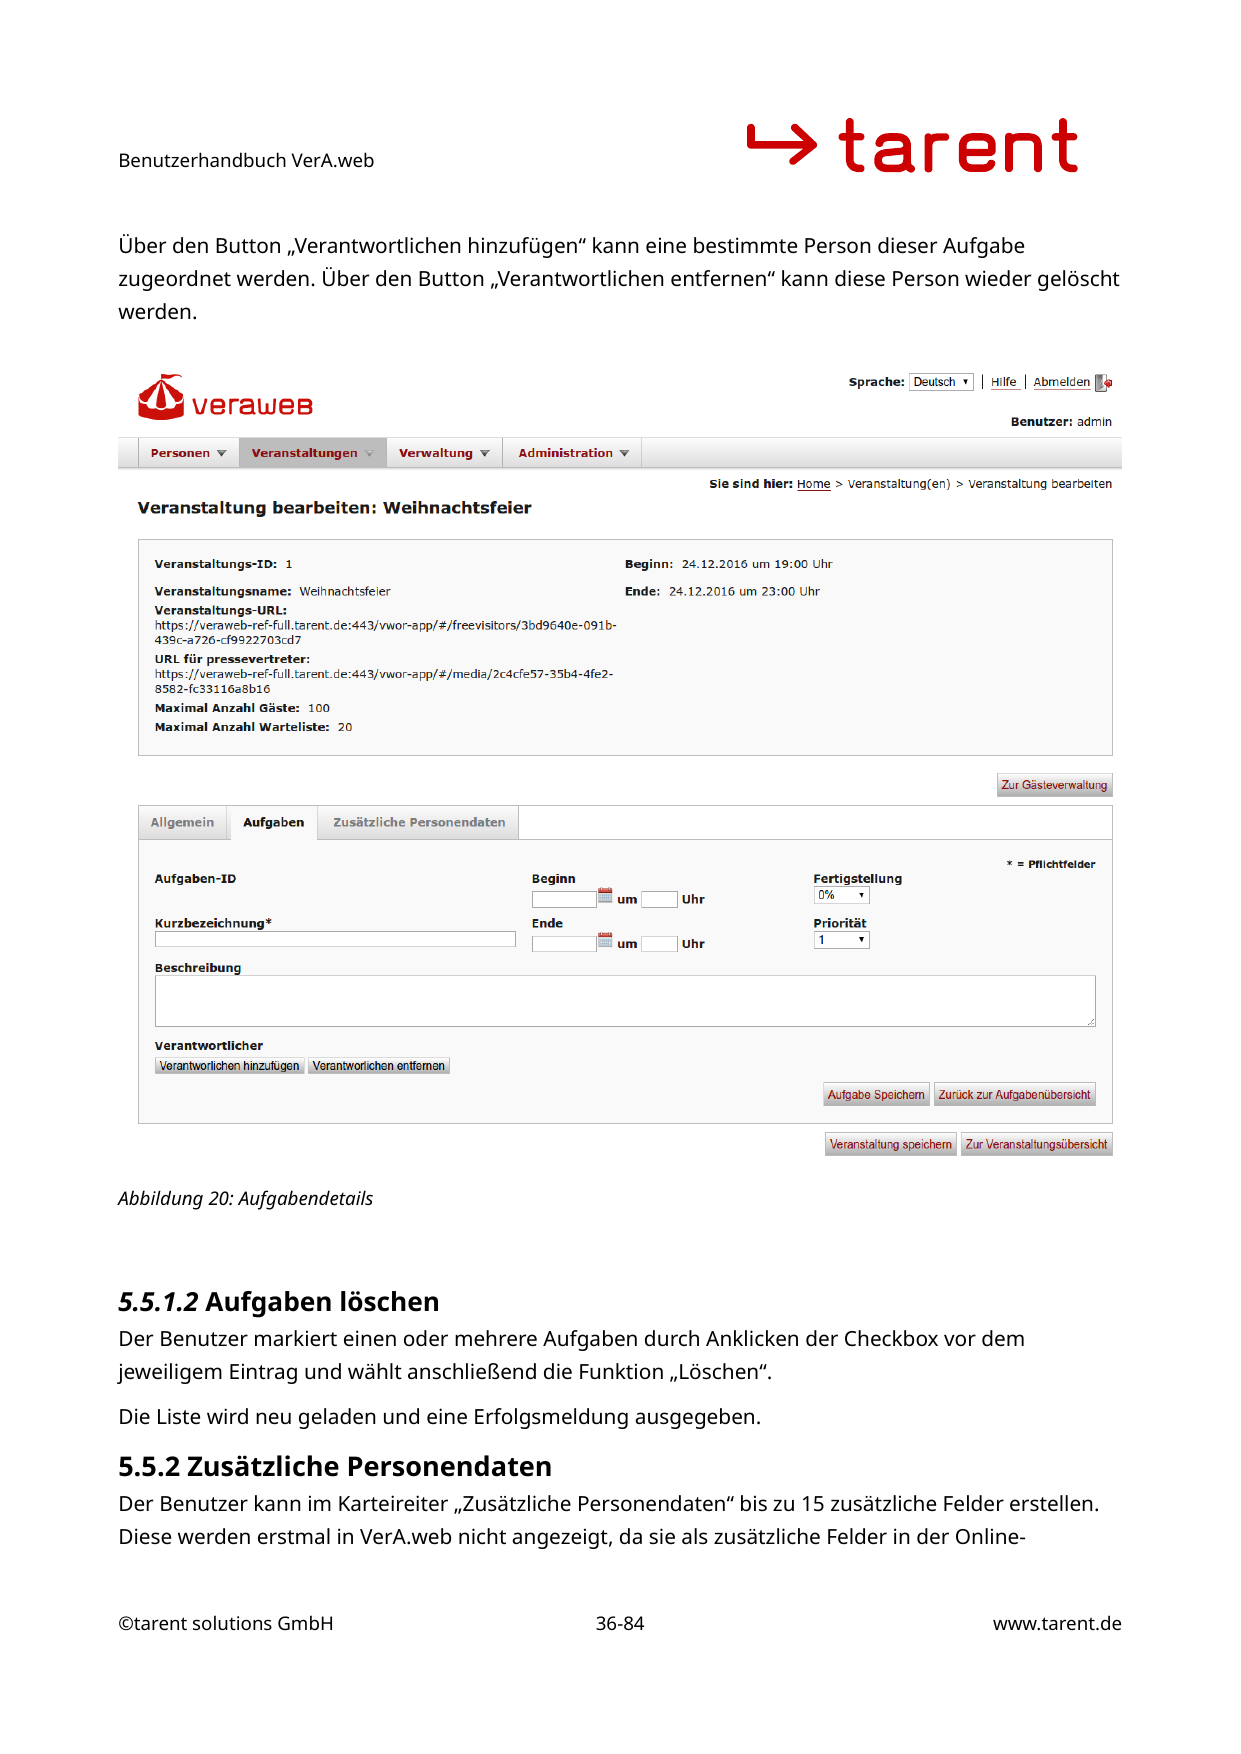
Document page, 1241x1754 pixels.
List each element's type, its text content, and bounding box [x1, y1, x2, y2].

text Der Benutzer markiert einen oder mehrere Aufgaben durch Anklicken der Checkbox vor dem jeweiligem Eintrag und wählt anschließend die Funktion „Löschen“. [118, 1324, 1122, 1386]
text Über den Button „Verantwortlichen hinzufügen“ kann eine bestimmte Person dieser Aufgabe zugeordnet werden. Über den Button „Verantwortlichen entfernen“ kann diese Person wieder gelöscht werden. [118, 232, 1122, 325]
subtitle Zusätzliche Personendaten [118, 1447, 1122, 1484]
picture [118, 365, 1122, 1158]
text Abbildung 20: Aufgabendetails [118, 1158, 1122, 1211]
subtitle Aufgaben löschen [118, 1283, 1122, 1319]
text Der Benutzer kann im Karteireiter „Zusätzliche Personendaten“ bis zu 15 zusätzliche Felder erstellen. Diese werden erstmal in VerA.web nicht angezeigt, da sie als zusätzliche Felder in der Online- [118, 1489, 1122, 1551]
text Die Liste wird neu geladen und eine Erfolgsmeldung ausgegeben. [118, 1402, 1122, 1431]
